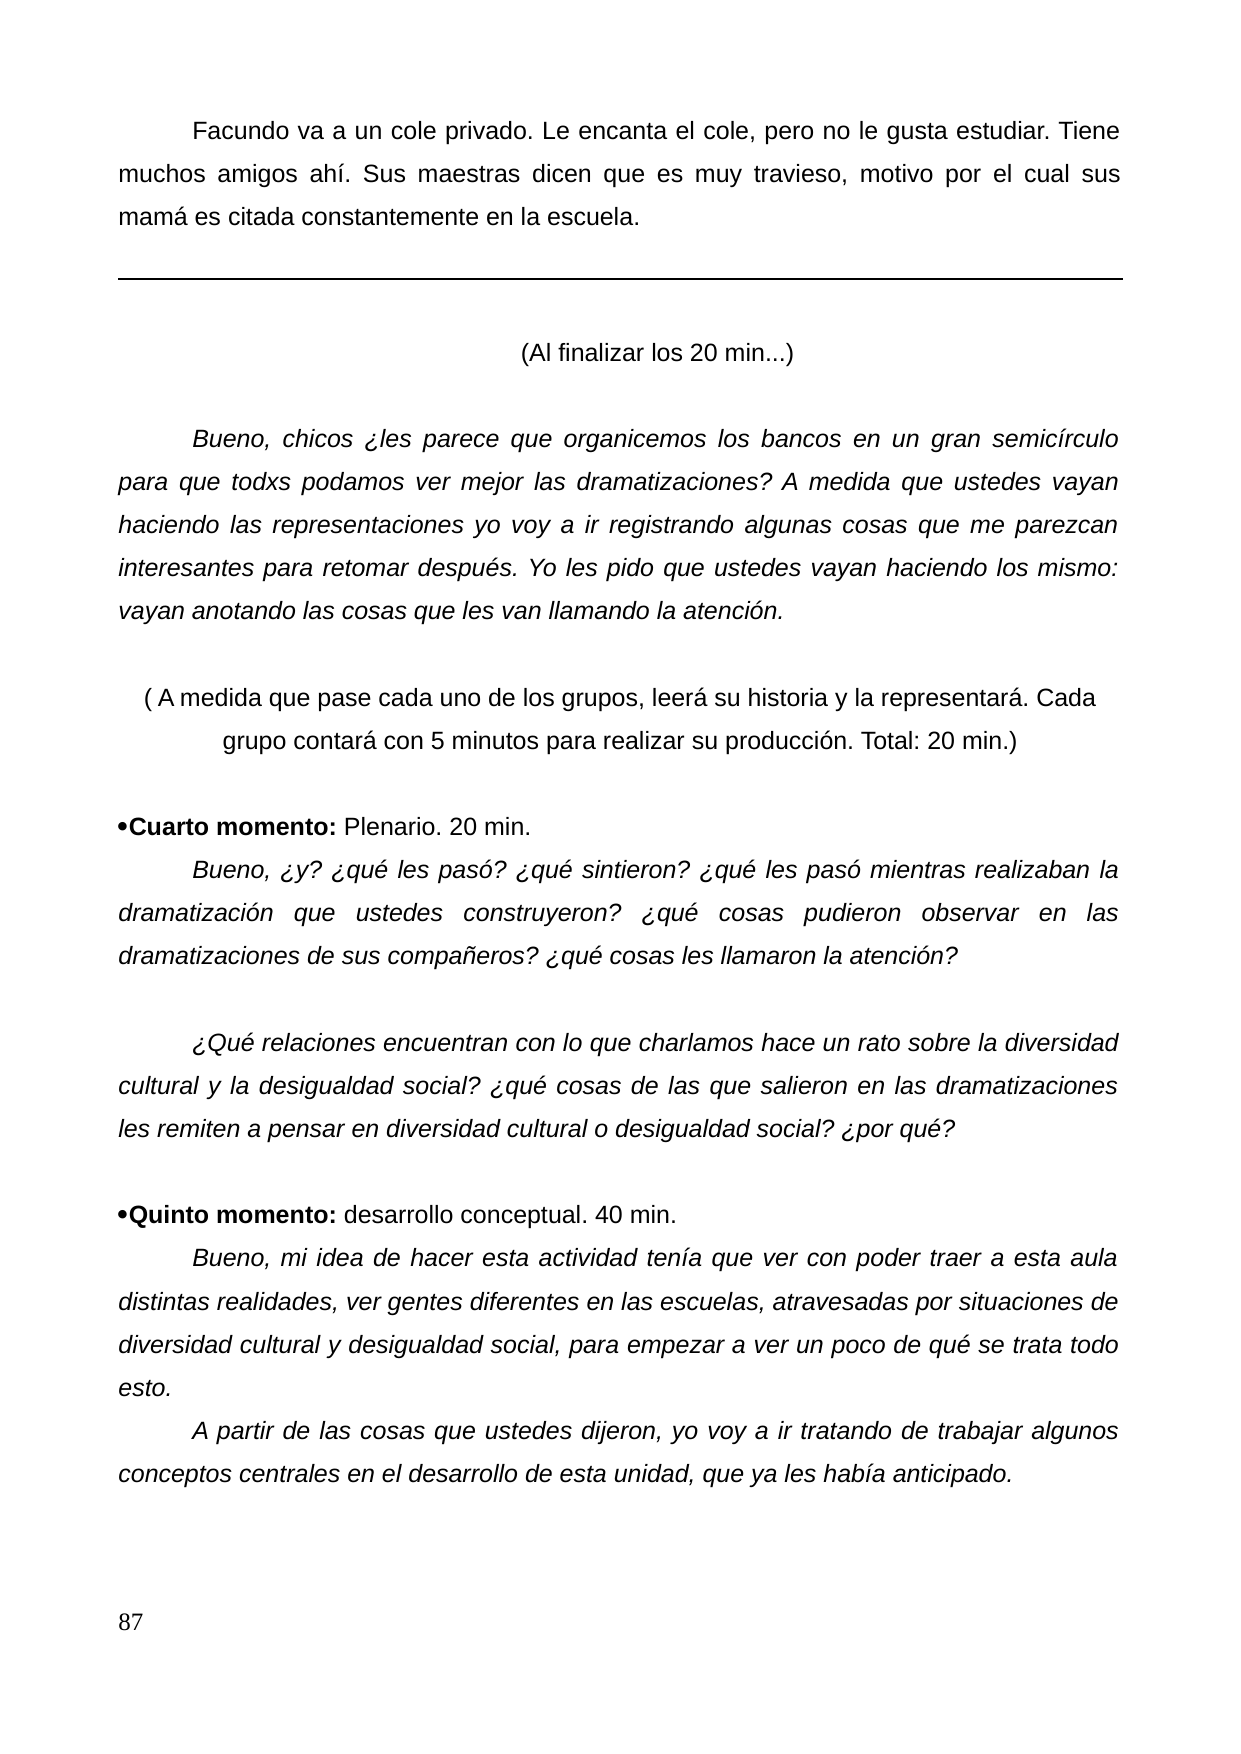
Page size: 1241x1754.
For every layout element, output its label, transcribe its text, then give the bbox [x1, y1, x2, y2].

text ¿Qué relaciones encuentran con lo que charlamos hace un rato sobre la diversidad cultural y la desigualdad social? ¿qué cosas de las que salieron en las dramatizaciones les remiten a pensar en diversidad cultural o desigualdad social? ¿por qué? [118, 1028, 1123, 1143]
text Bueno, ¿y? ¿qué les pasó? ¿qué sintieron? ¿qué les pasó mientras realizaban la dramatización que ustedes construyeron? ¿qué cosas pudieron observar en las dramatizaciones de sus compañeros? ¿qué cosas les llamaron la atención? [118, 855, 1123, 970]
text Bueno, chicos ¿les parece que organicemos los bancos en un gran semicírculo para que todxs podamos ver mejor las dramatizaciones? A medida que ustedes vayan haciendo las representaciones yo voy a ir registrando algunas cosas que me parezcan interesantes para retomar después. Yo les pido que ustedes vayan haciendo los mismo: vayan anotando las cosas que les van llamando la atención. [118, 424, 1123, 625]
list Cuarto momento: Plenario. 20 min. [118, 812, 1123, 841]
text ( A medida que pase cada uno de los grupos, leerá su historia y la representará. Cada grupo contará con 5 minutos para realizar su producción. Total: 20 min.) [118, 682, 1123, 754]
text A partir de las cosas que ustedes dijeron, yo voy a ir tratando de trabajar algunos conceptos centrales en el desarrollo de esta unidad, que ya les había anticipado. [118, 1416, 1123, 1488]
text Bueno, mi idea de hacer esta actividad tenía que ver con poder traer a esta aula distintas realidades, ver gentes diferentes en las escuelas, atravesadas por situaciones de diversidad cultural y desigualdad social, para empezar a ver un poco de qué se trata todo esto. [118, 1243, 1123, 1401]
list Quinto momento: desarrollo conceptual. 40 min. [118, 1200, 1123, 1229]
text Facundo va a un cole privado. Le encanta el cole, pero no le gusta estudiar. Tiene muchos amigos ahí. Sus maestras dicen que es muy travieso, motivo por el cual sus mamá es citada constantemente en la escuela. [118, 116, 1123, 231]
text (Al finalizar los 20 min...) [118, 337, 1123, 366]
